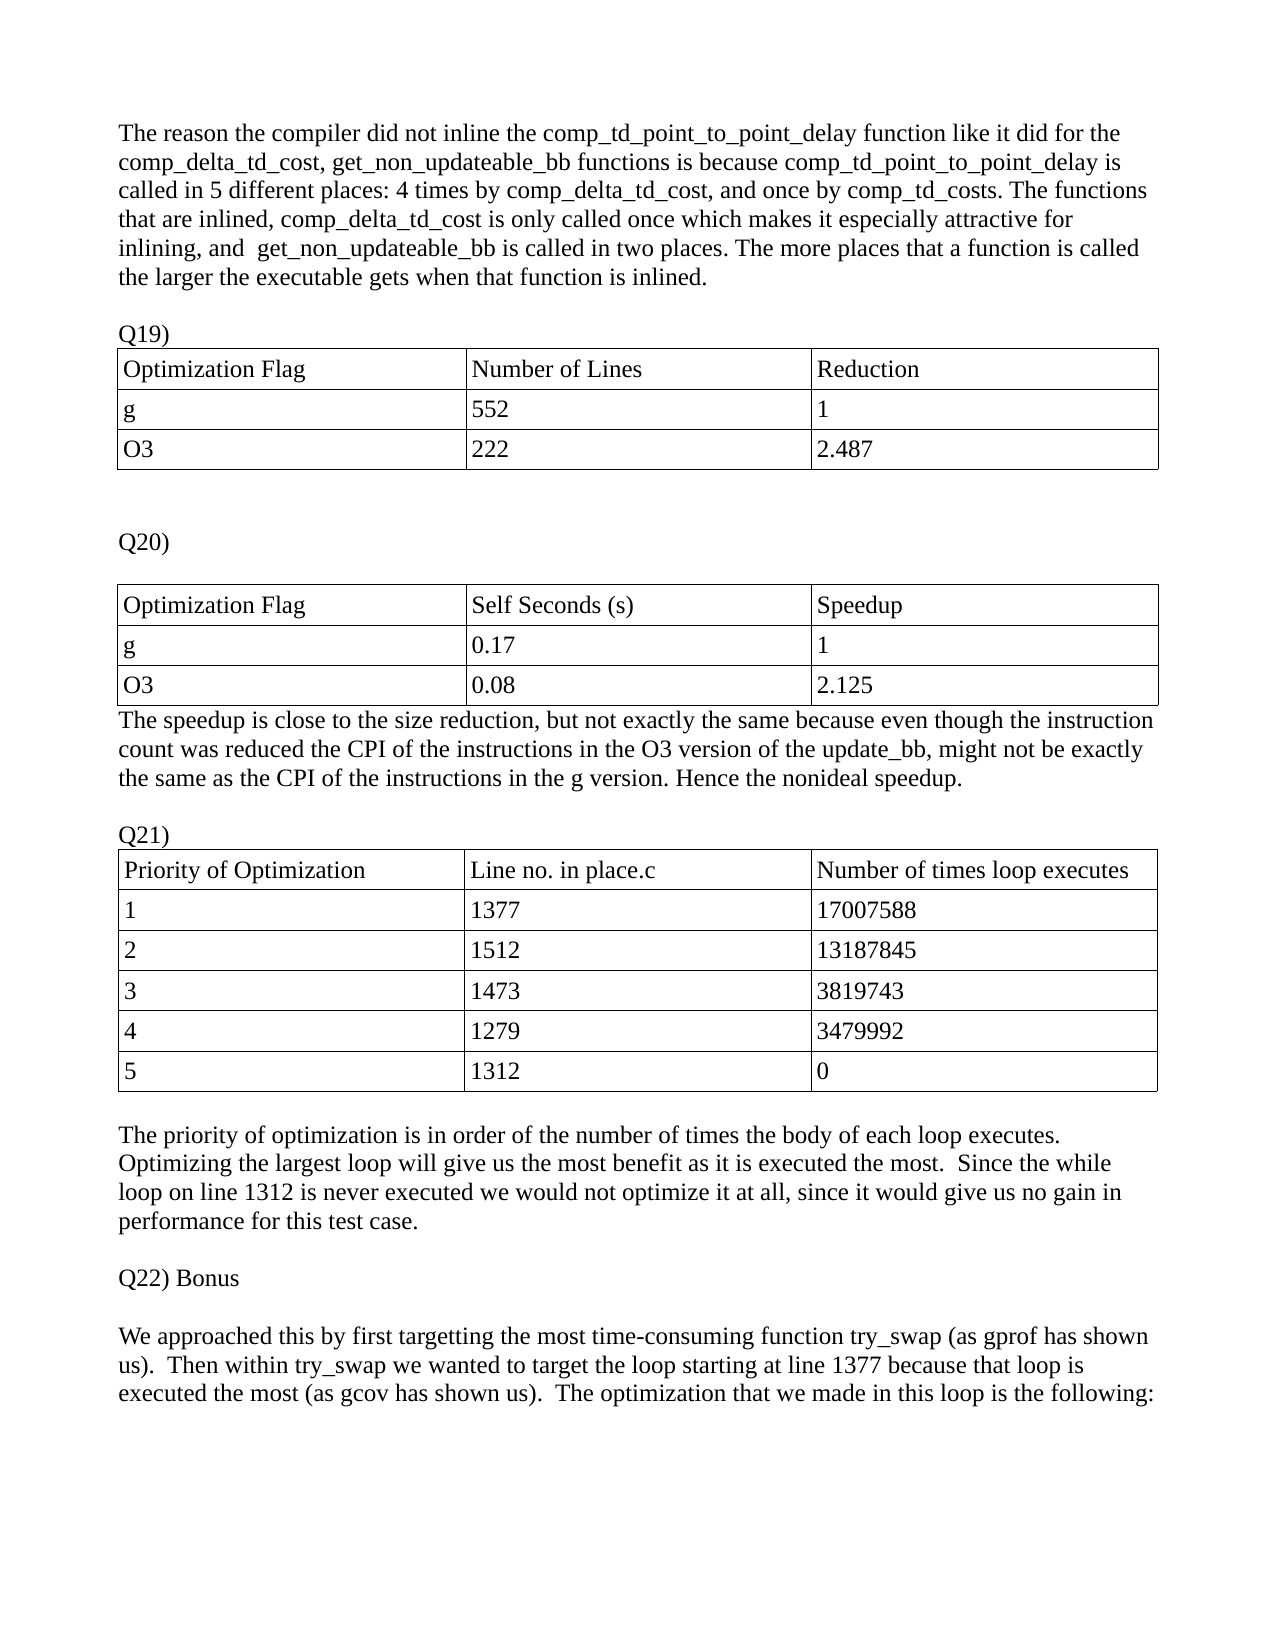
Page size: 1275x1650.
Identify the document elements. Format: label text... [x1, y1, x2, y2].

table_cell 1 [812, 626, 1158, 665]
table_cell 3479992 [812, 1011, 1157, 1051]
table_cell 1377 [465, 890, 811, 929]
text Q20) [118, 527, 1157, 555]
table_cell 3 [119, 971, 464, 1010]
table_cell g [118, 626, 466, 665]
table_header Reduction [812, 349, 1158, 388]
table_cell 0.17 [467, 626, 811, 665]
table_cell 1312 [465, 1052, 811, 1091]
table_cell 5 [119, 1052, 464, 1091]
table_cell 222 [467, 430, 811, 469]
table_cell 1 [812, 390, 1158, 429]
table_header Number of times loop executes [812, 850, 1157, 889]
text The reason the compiler did not inline the comp_td_point_to_point_delay function like it did for the comp_delta_td_cost, get_non_updateable_bb functions is because comp_td_point_to_point_delay is called in 5 different places: 4 times by comp_delta_td_cost, and once by comp_td_costs. The functions that are inlined, comp_delta_td_cost is only called once which makes it especially attractive for inlining, and get_non_updateable_bb is called in two places. The more places that a function is called the larger the executable gets when that function is inlined. [118, 118, 1157, 291]
table_cell 1512 [465, 931, 811, 970]
table_header Speedup [812, 585, 1158, 624]
table_cell 2 [119, 931, 464, 970]
table_header Number of Lines [467, 349, 811, 388]
text We approached this by first targetting the most time-consuming function try_swap (as gprof has shown us). Then within try_swap we wanted to target the loop starting at line 1377 because that loop is executed the most (as gcov has shown us). The optimization that we made in this loop is the following: [118, 1321, 1157, 1407]
text The speedup is close to the size reduction, but not exactly the same because even though the instruction count was reduced the CPI of the instructions in the O3 version of the update_bb, might not be exactly the same as the CPI of the instructions in the g version. Hence the nonideal speedup. [118, 706, 1157, 791]
table_cell 2.487 [812, 430, 1158, 469]
table_cell g [118, 390, 466, 429]
text Q19) [118, 319, 1157, 348]
table_cell 1 [119, 890, 464, 929]
table_cell 4 [119, 1011, 464, 1051]
table_cell O3 [118, 430, 466, 469]
table_cell 17007588 [812, 890, 1157, 929]
table_cell 0.08 [467, 666, 811, 705]
table_cell O3 [118, 666, 466, 705]
text Q21) [118, 820, 1157, 849]
table_header Self Seconds (s) [467, 585, 811, 624]
table_cell 13187845 [812, 931, 1157, 970]
table_cell 1279 [465, 1011, 811, 1051]
table_cell 1473 [465, 971, 811, 1010]
table_cell 552 [467, 390, 811, 429]
table_header Priority of Optimization [119, 850, 464, 889]
table_cell 3819743 [812, 971, 1157, 1010]
text The priority of optimization is in order of the number of times the body of each loop executes. Optimizing the largest loop will give us the most benefit as it is executed the most. Since the while loop on line 1312 is never executed we would not optimize it at all, since it would give us no gain in performance for this test case. Q22) Bonus [118, 1092, 1157, 1292]
table_header Optimization Flag [118, 585, 466, 624]
table_cell 2.125 [812, 666, 1158, 705]
table_header Line no. in place.c [465, 850, 811, 889]
table_header Optimization Flag [118, 349, 466, 388]
table_cell 0 [812, 1052, 1157, 1091]
